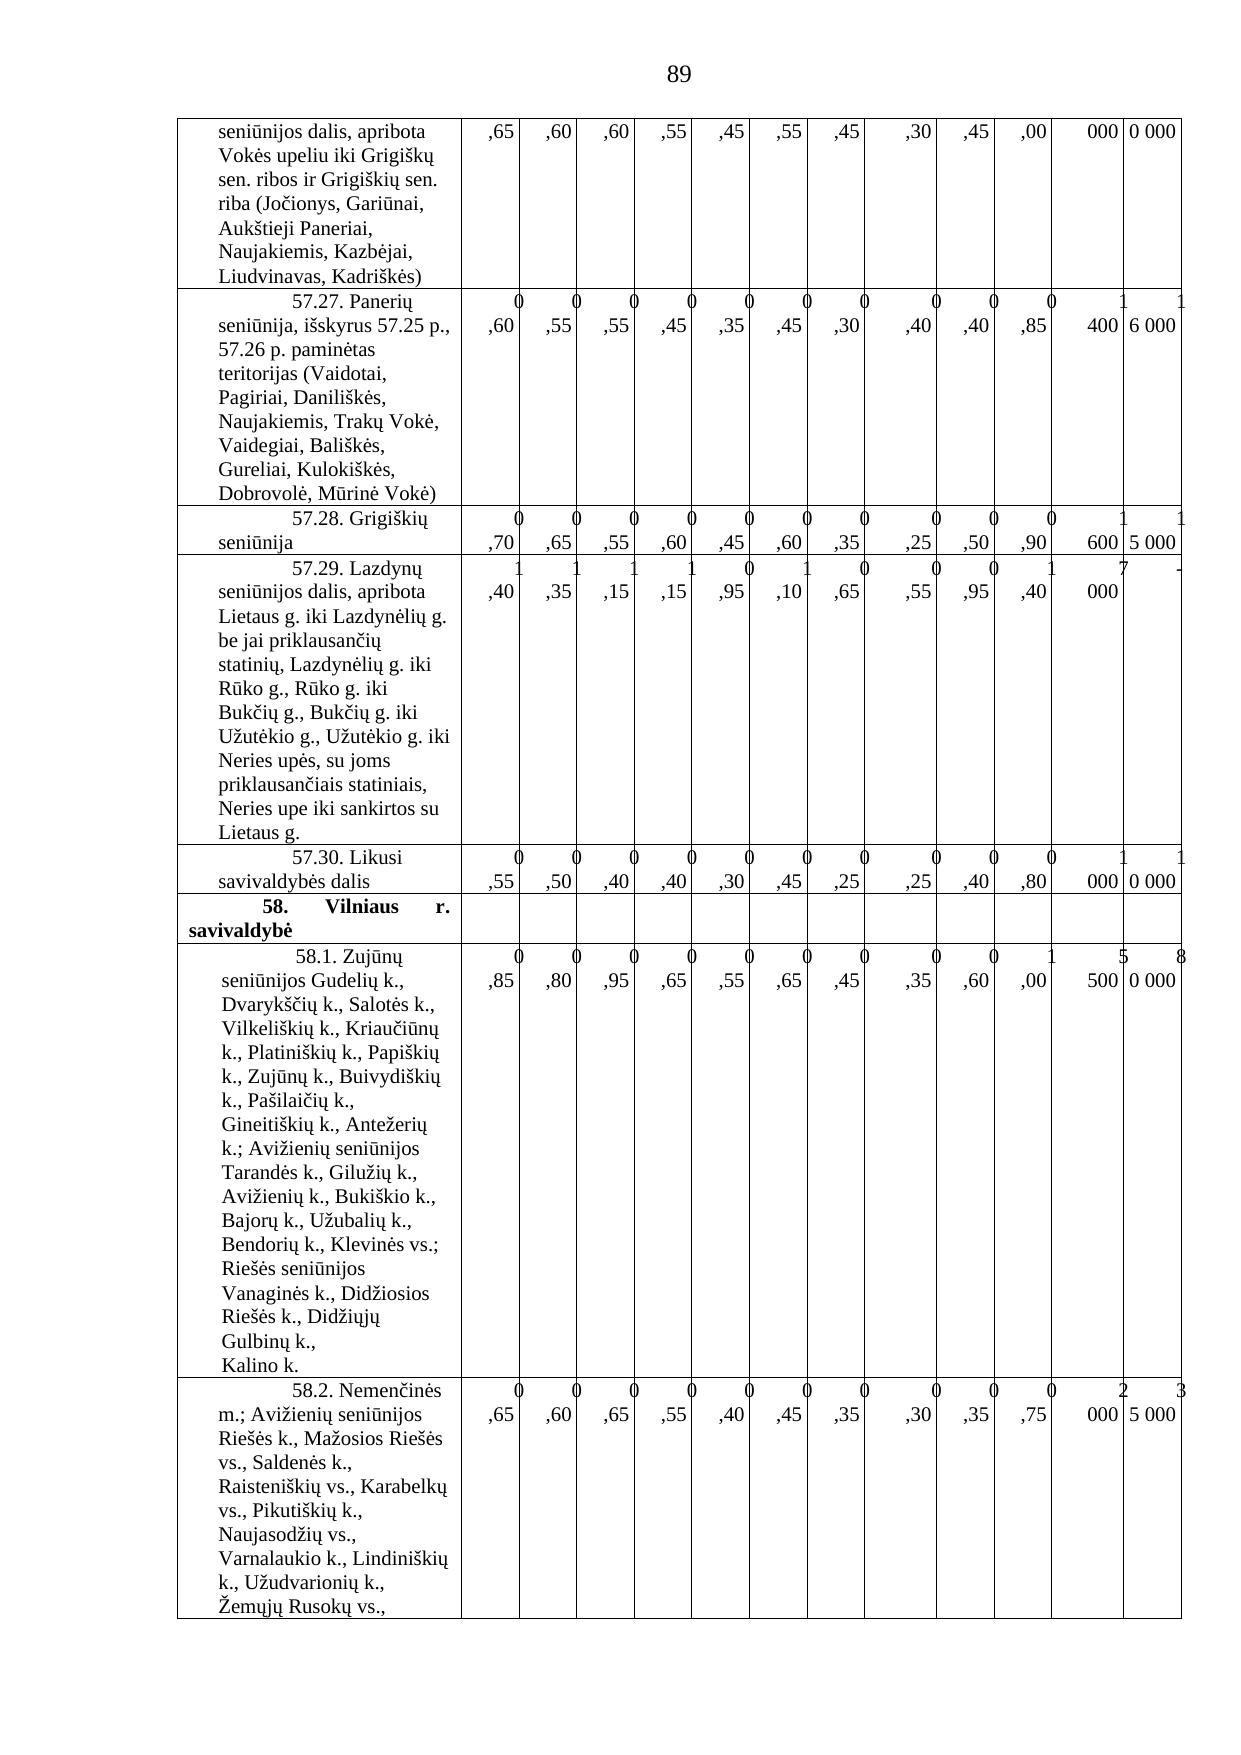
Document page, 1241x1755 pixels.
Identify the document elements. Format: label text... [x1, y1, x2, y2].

table_cell 0,80 [995, 845, 1051, 893]
table_cell 0,55 [520, 289, 576, 505]
table_cell 0,40 [865, 289, 936, 505]
table_cell 0,55 [865, 555, 936, 844]
table_cell 1,40 [462, 555, 519, 844]
table_cell 0,45 [808, 119, 864, 288]
table_cell 0,65 [750, 944, 807, 1377]
table_cell 0,35 [692, 289, 749, 505]
table_cell [995, 894, 1051, 942]
table_cell 35 000 [1124, 1378, 1181, 1618]
table_cell 0,45 [937, 119, 994, 288]
table_cell 0,60 [520, 119, 576, 288]
table_cell 5 500 [1052, 944, 1123, 1377]
table_cell 1 400 [1052, 289, 1123, 505]
table_cell 0,35 [937, 1378, 994, 1618]
table_cell 0,45 [635, 289, 691, 505]
table_cell 0,40 [937, 289, 994, 505]
table_cell 1 000 [1052, 845, 1123, 893]
table_cell 0,30 [808, 289, 864, 505]
table_cell 0,65 [462, 119, 519, 288]
table_cell 57.28. Grigiškių seniūnija [178, 506, 461, 554]
table_cell 0,40 [577, 845, 634, 893]
table_cell 0,55 [577, 289, 634, 505]
table_cell 0,85 [462, 944, 519, 1377]
table_cell [1124, 894, 1181, 942]
table_cell 1,15 [577, 555, 634, 844]
table_cell [462, 894, 519, 942]
table_cell [520, 894, 576, 942]
table_cell seniūnijos dalis, apribota Vokės upeliu iki Grigiškų sen. ribos ir Grigiškių sen. riba (Jočionys, Gariūnai, Aukštieji Paneriai, Naujakiemis, Kazbėjai, Liudvinavas, Kadriškės) [178, 119, 461, 288]
table_cell 0,30 [692, 845, 749, 893]
table_cell 0,45 [750, 1378, 807, 1618]
table_cell 1,40 [995, 555, 1051, 844]
table_cell 0,30 [865, 119, 936, 288]
table_cell 0,65 [808, 555, 864, 844]
table_cell [692, 894, 749, 942]
table_cell 0,25 [865, 506, 936, 554]
table_cell 0,65 [635, 944, 691, 1377]
table_cell 10 000 [1124, 845, 1181, 893]
table_cell 0,60 [937, 944, 994, 1377]
table_cell 0,35 [808, 1378, 864, 1618]
table_cell 0,65 [577, 1378, 634, 1618]
table_cell 0,70 [462, 506, 519, 554]
table_cell [1052, 894, 1123, 942]
table_cell 57.29. Lazdynų seniūnijos dalis, apribota Lietaus g. iki Lazdynėlių g. be jai priklausančių statinių, Lazdynėlių g. iki Rūko g., Rūko g. iki Bukčių g., Bukčių g. iki Užutėkio g., Užutėkio g. iki Neries upės, su joms priklausančiais statiniais, Neries upe iki sankirtos su Lietaus g. [178, 555, 461, 844]
table_cell 1,00 [995, 119, 1051, 288]
table_cell 57.27. Panerių seniūnija, išskyrus 57.25 p., 57.26 p. paminėtas teritorijas (Vaidotai, Pagiriai, Daniliškės, Naujakiemis, Trakų Vokė, Vaidegiai, Bališkės, Gureliai, Kulokiškės, Dobrovolė, Mūrinė Vokė) [178, 289, 461, 505]
table_cell 0,35 [808, 506, 864, 554]
table_cell 1 600 [1052, 506, 1123, 554]
table_cell 0,40 [937, 845, 994, 893]
table_cell 57.30. Likusi savivaldybės dalis [178, 845, 461, 893]
table_cell 1,10 [750, 555, 807, 844]
table_cell 0,50 [937, 506, 994, 554]
table_cell 0,55 [750, 119, 807, 288]
table_cell 80 000 [1124, 944, 1181, 1377]
table_cell 0,40 [635, 845, 691, 893]
table_cell 58.2. Nemenčinės m.; Avižienių seniūnijos Riešės k., Mažosios Riešės vs., Saldenės k., Raisteniškių vs., Karabelkų vs., Pikutiškių k., Naujasodžių vs., Varnalaukio k., Lindiniškių k., Užudvarionių k., Žemųjų Rusokų vs., [178, 1378, 461, 1618]
table_cell 16 000 [1124, 289, 1181, 505]
table_cell 0,60 [577, 119, 634, 288]
table_cell [865, 894, 936, 942]
table_cell 0,55 [635, 1378, 691, 1618]
table_cell 0,25 [808, 845, 864, 893]
table_cell 0,45 [692, 506, 749, 554]
table_cell 0,75 [995, 1378, 1051, 1618]
table_cell 58.1. Zujūnų seniūnijos Gudelių k., Dvarykščių k., Salotės k., Vilkeliškių k., Kriaučiūnų k., Platiniškių k., Papiškių k., Zujūnų k., Buivydiškių k., Pašilaičių k., Gineitiškių k., Antežerių k.; Avižienių seniūnijos Tarandės k., Gilužių k., Avižienių k., Bukiškio k., Bajorų k., Užubalių k., Bendorių k., Klevinės vs.; Riešės seniūnijos Vanaginės k., Didžiosios Riešės k., Didžiųjų Gulbinų k., Kalino k. [178, 944, 461, 1377]
table_cell 40 000 [1124, 119, 1181, 288]
table_cell 0,55 [577, 506, 634, 554]
table_cell 0,50 [520, 845, 576, 893]
table_cell 0,85 [995, 289, 1051, 505]
table_cell 0,30 [865, 1378, 936, 1618]
table_cell 0,25 [865, 845, 936, 893]
table_cell 0,45 [808, 944, 864, 1377]
table_cell 0,45 [750, 845, 807, 893]
table_cell 0,80 [520, 944, 576, 1377]
table_cell 0,60 [462, 289, 519, 505]
table_cell 2 000 [1052, 1378, 1123, 1618]
table_cell 58. Vilniaus r. savivaldybė [178, 894, 461, 942]
table_cell 0,55 [462, 845, 519, 893]
table_cell [635, 894, 691, 942]
table_cell 15 000 [1124, 506, 1181, 554]
table_cell 0,55 [692, 944, 749, 1377]
table_cell 1,15 [635, 555, 691, 844]
table_cell 0,55 [635, 119, 691, 288]
table_cell 0,95 [577, 944, 634, 1377]
table_cell 1,35 [520, 555, 576, 844]
table_cell [577, 894, 634, 942]
table_cell [808, 894, 864, 942]
table_cell 0,60 [520, 1378, 576, 1618]
table_cell 0,90 [995, 506, 1051, 554]
table_cell 0,40 [692, 1378, 749, 1618]
table_cell 1,00 [995, 944, 1051, 1377]
table_cell [750, 894, 807, 942]
table_cell 0,35 [865, 944, 936, 1377]
table_cell 0,45 [692, 119, 749, 288]
table_cell 0,45 [750, 289, 807, 505]
table_cell 0,60 [750, 506, 807, 554]
table_cell 0,65 [520, 506, 576, 554]
table_cell 2 000 [1052, 119, 1123, 288]
table_cell [937, 894, 994, 942]
table_cell 0,95 [937, 555, 994, 844]
table_cell 7 000 [1052, 555, 1123, 844]
table_cell 0,65 [462, 1378, 519, 1618]
table_cell 0,60 [635, 506, 691, 554]
table_cell 0,95 [692, 555, 749, 844]
table_cell - [1124, 555, 1181, 844]
